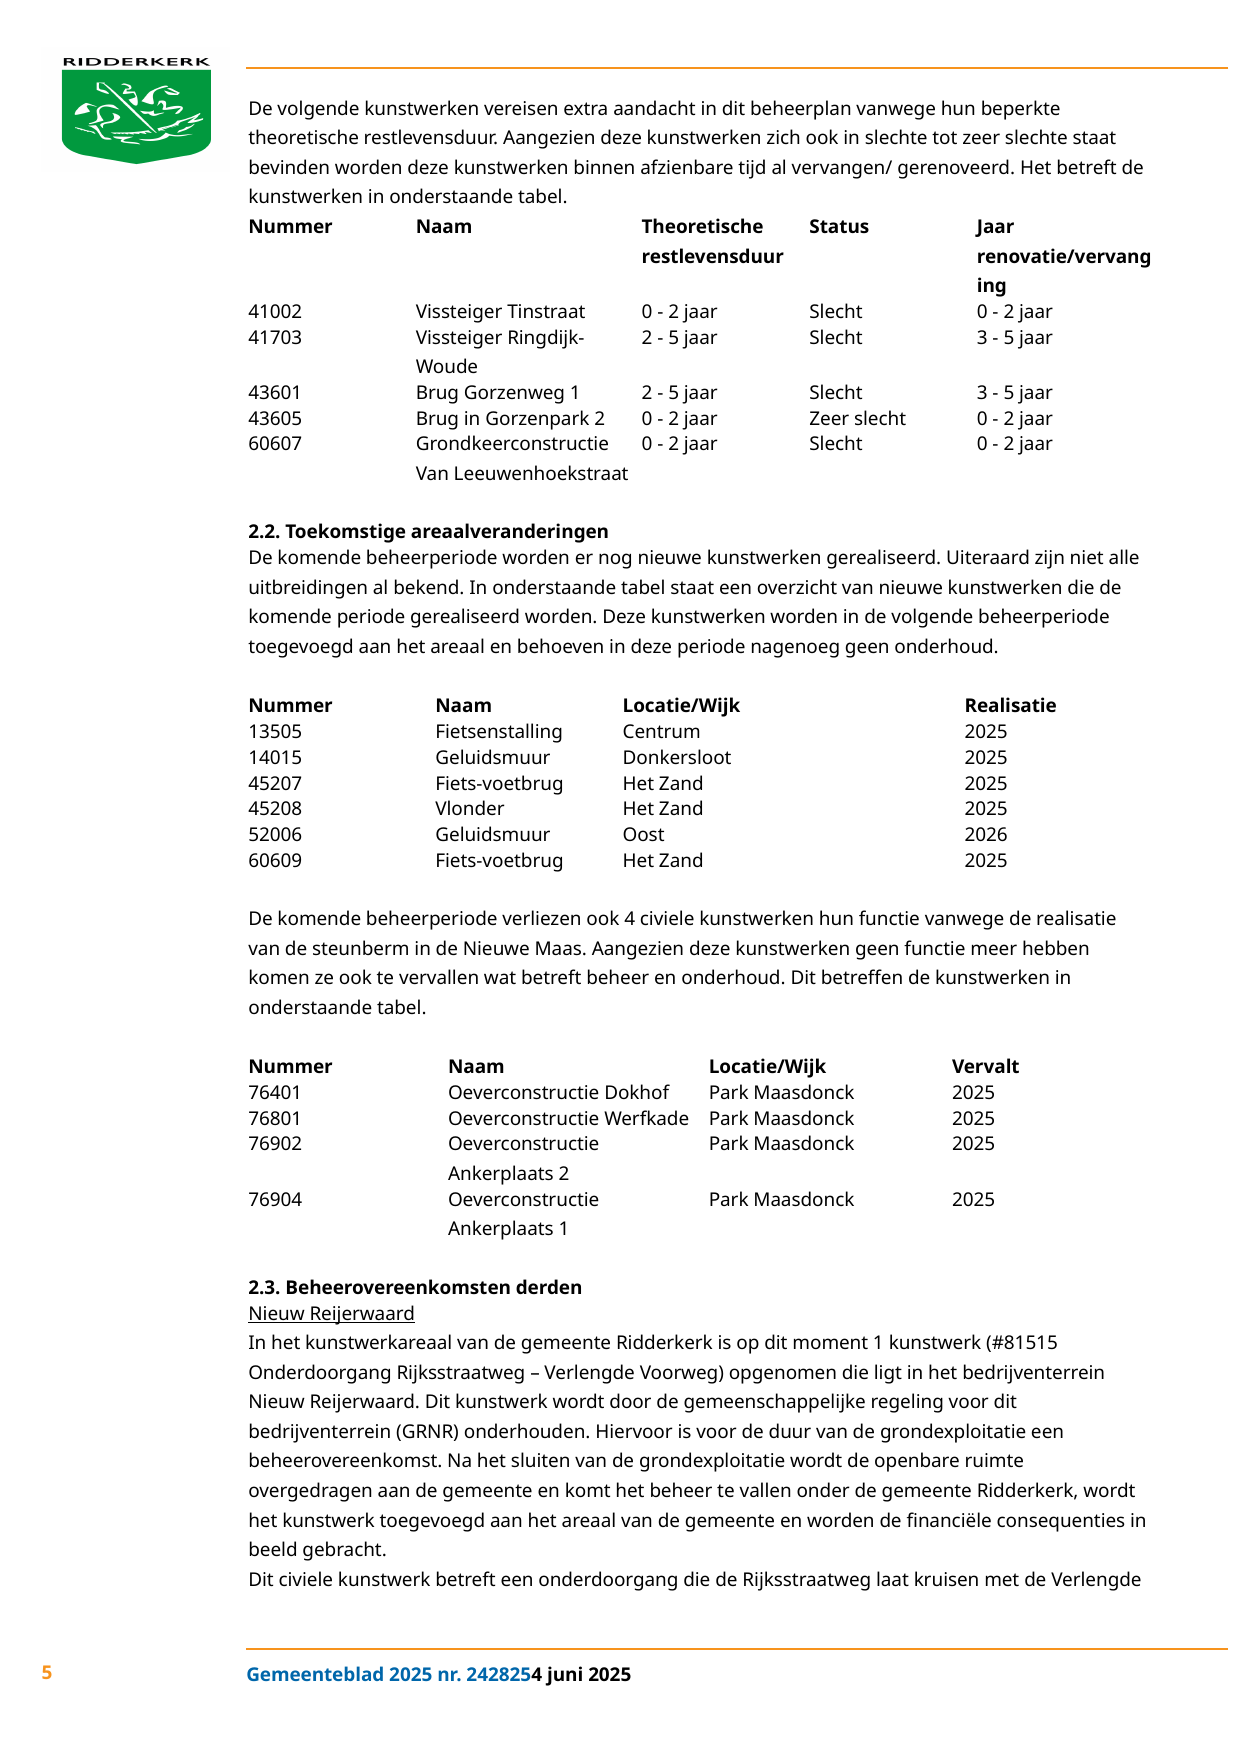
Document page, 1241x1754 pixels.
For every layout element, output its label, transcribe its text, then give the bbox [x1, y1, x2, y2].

table_cell Oeverconstructie Ankerplaats 2 [448, 1131, 708, 1186]
table_cell 2025 [964, 847, 1152, 873]
table_cell Zeer slecht [809, 405, 977, 431]
table_cell 0 - 2 jaar [641, 298, 809, 324]
table_cell 76801 [248, 1105, 448, 1131]
table_cell Vlonder [435, 795, 622, 821]
table_cell 2025 [952, 1186, 1152, 1241]
table_header Naam [435, 693, 622, 718]
table_header Nummer [248, 693, 435, 718]
table_cell Brug in Gorzenpark 2 [416, 405, 641, 431]
table_cell 2025 [964, 744, 1152, 770]
table_cell 41703 [248, 324, 416, 379]
table_cell Centrum [623, 718, 964, 744]
table_header Naam [448, 1054, 708, 1079]
table_cell 0 - 2 jaar [641, 431, 809, 486]
table_header Nummer [248, 213, 416, 298]
table_header Vervalt [952, 1054, 1152, 1079]
table_cell 0 - 2 jaar [977, 298, 1152, 324]
table_cell 41002 [248, 298, 416, 324]
text De komende beheerperiode worden er nog nieuwe kunstwerken gerealiseerd. Uiteraard zijn niet alle uitbreidingen al bekend. In onderstaande tabel staat een overzicht van nieuwe kunstwerken die de komende periode gerealiseerd worden. Deze kunstwerken worden in de volgende beheerperiode toegevoegd aan het areaal en behoeven in deze periode nagenoeg geen onderhoud. [248, 544, 1152, 659]
table_cell 3 - 5 jaar [977, 324, 1152, 379]
table_cell Het Zand [623, 770, 964, 795]
table_cell Park Maasdonck [709, 1131, 952, 1186]
table_cell 2025 [952, 1105, 1152, 1131]
table_cell 2025 [964, 770, 1152, 795]
table_cell Fiets-voetbrug [435, 770, 622, 795]
table_cell Oeverconstructie Dokhof [448, 1079, 708, 1105]
table_cell 76401 [248, 1079, 448, 1105]
text De komende beheerperiode verliezen ook 4 civiele kunstwerken hun functie vanwege de realisatie van de steunberm in de Nieuwe Maas. Aangezien deze kunstwerken geen functie meer hebben komen ze ook te vervallen wat betreft beheer en onderhoud. Dit betreffen de kunstwerken in onderstaande tabel. [248, 905, 1152, 1020]
text In het kunstwerkareaal van de gemeente Ridderkerk is op dit moment 1 kunstwerk (#81515 Onderdoorgang Rijksstraatweg – Verlengde Voorweg) opgenomen die ligt in het bedrijventerrein Nieuw Reijerwaard. Dit kunstwerk wordt door de gemeenschappelijke regeling voor dit bedrijventerrein (GRNR) onderhouden. Hiervoor is voor de duur van de grondexploitatie een beheerovereenkomst. Na het sluiten van de grondexploitatie wordt de openbare ruimte overgedragen aan de gemeente en komt het beheer te vallen onder de gemeente Ridderkerk, wordt het kunstwerk toegevoegd aan het areaal van de gemeente en worden de financiële consequenties in beeld gebracht. [248, 1329, 1152, 1562]
table_cell 45208 [248, 795, 435, 821]
table_header Locatie/Wijk [623, 693, 964, 718]
table_cell Geluidsmuur [435, 821, 622, 847]
table_cell 0 - 2 jaar [977, 431, 1152, 486]
table_cell 52006 [248, 821, 435, 847]
table_header Jaar renovatie/vervanging [977, 213, 1152, 298]
table_cell 60609 [248, 847, 435, 873]
picture [41, 47, 231, 172]
table_cell Park Maasdonck [709, 1105, 952, 1131]
table_cell 60607 [248, 431, 416, 486]
table_cell Oost [623, 821, 964, 847]
table_cell 43605 [248, 405, 416, 431]
text De volgende kunstwerken vereisen extra aandacht in dit beheerplan vanwege hun beperkte theoretische restlevensduur. Aangezien deze kunstwerken zich ook in slechte tot zeer slechte staat bevinden worden deze kunstwerken binnen afzienbare tijd al vervangen/ gerenoveerd. Het betreft de kunstwerken in onderstaande tabel. [248, 95, 1152, 209]
table_cell Vissteiger Tinstraat [416, 298, 641, 324]
table_cell Oeverconstructie Werfkade [448, 1105, 708, 1131]
table_cell Brug Gorzenweg 1 [416, 379, 641, 405]
table_cell Grondkeerconstructie Van Leeuwenhoekstraat [416, 431, 641, 486]
table_cell 2025 [952, 1131, 1152, 1186]
table_cell 2025 [952, 1079, 1152, 1105]
table_header Locatie/Wijk [709, 1054, 952, 1079]
table_cell 0 - 2 jaar [641, 405, 809, 431]
table_cell 76904 [248, 1186, 448, 1241]
table_header Theoretische restlevensduur [641, 213, 809, 298]
table_cell Vissteiger Ringdijk-Woude [416, 324, 641, 379]
table_cell Donkersloot [623, 744, 964, 770]
table_cell 2025 [964, 795, 1152, 821]
table_cell 76902 [248, 1131, 448, 1186]
table_cell 45207 [248, 770, 435, 795]
table_cell 13505 [248, 718, 435, 744]
text 2.2. Toekomstige areaalveranderingen [248, 519, 1152, 544]
table_cell Slecht [809, 324, 977, 379]
text 2.3. Beheerovereenkomsten derden [248, 1274, 1152, 1300]
table_cell 0 - 2 jaar [977, 405, 1152, 431]
table_cell Fiets-voetbrug [435, 847, 622, 873]
table_header Nummer [248, 1054, 448, 1079]
table_cell Oeverconstructie Ankerplaats 1 [448, 1186, 708, 1241]
table_header Naam [416, 213, 641, 298]
table_header Realisatie [964, 693, 1152, 718]
table_cell Slecht [809, 298, 977, 324]
table_cell 2026 [964, 821, 1152, 847]
table_cell Het Zand [623, 795, 964, 821]
text Dit civiele kunstwerk betreft een onderdoorgang die de Rijksstraatweg laat kruisen met de Verlengde [248, 1566, 1152, 1592]
table_cell Fietsenstalling [435, 718, 622, 744]
table_header Status [809, 213, 977, 298]
table_cell 2025 [964, 718, 1152, 744]
table_cell Park Maasdonck [709, 1079, 952, 1105]
table_cell 2 - 5 jaar [641, 324, 809, 379]
table_cell 3 - 5 jaar [977, 379, 1152, 405]
table_cell Geluidsmuur [435, 744, 622, 770]
table_cell Slecht [809, 379, 977, 405]
table_cell Park Maasdonck [709, 1186, 952, 1241]
table_cell 14015 [248, 744, 435, 770]
table_cell Slecht [809, 431, 977, 486]
table_cell Het Zand [623, 847, 964, 873]
text Nieuw Reijerwaard [248, 1300, 1152, 1326]
table_cell 2 - 5 jaar [641, 379, 809, 405]
table_cell 43601 [248, 379, 416, 405]
